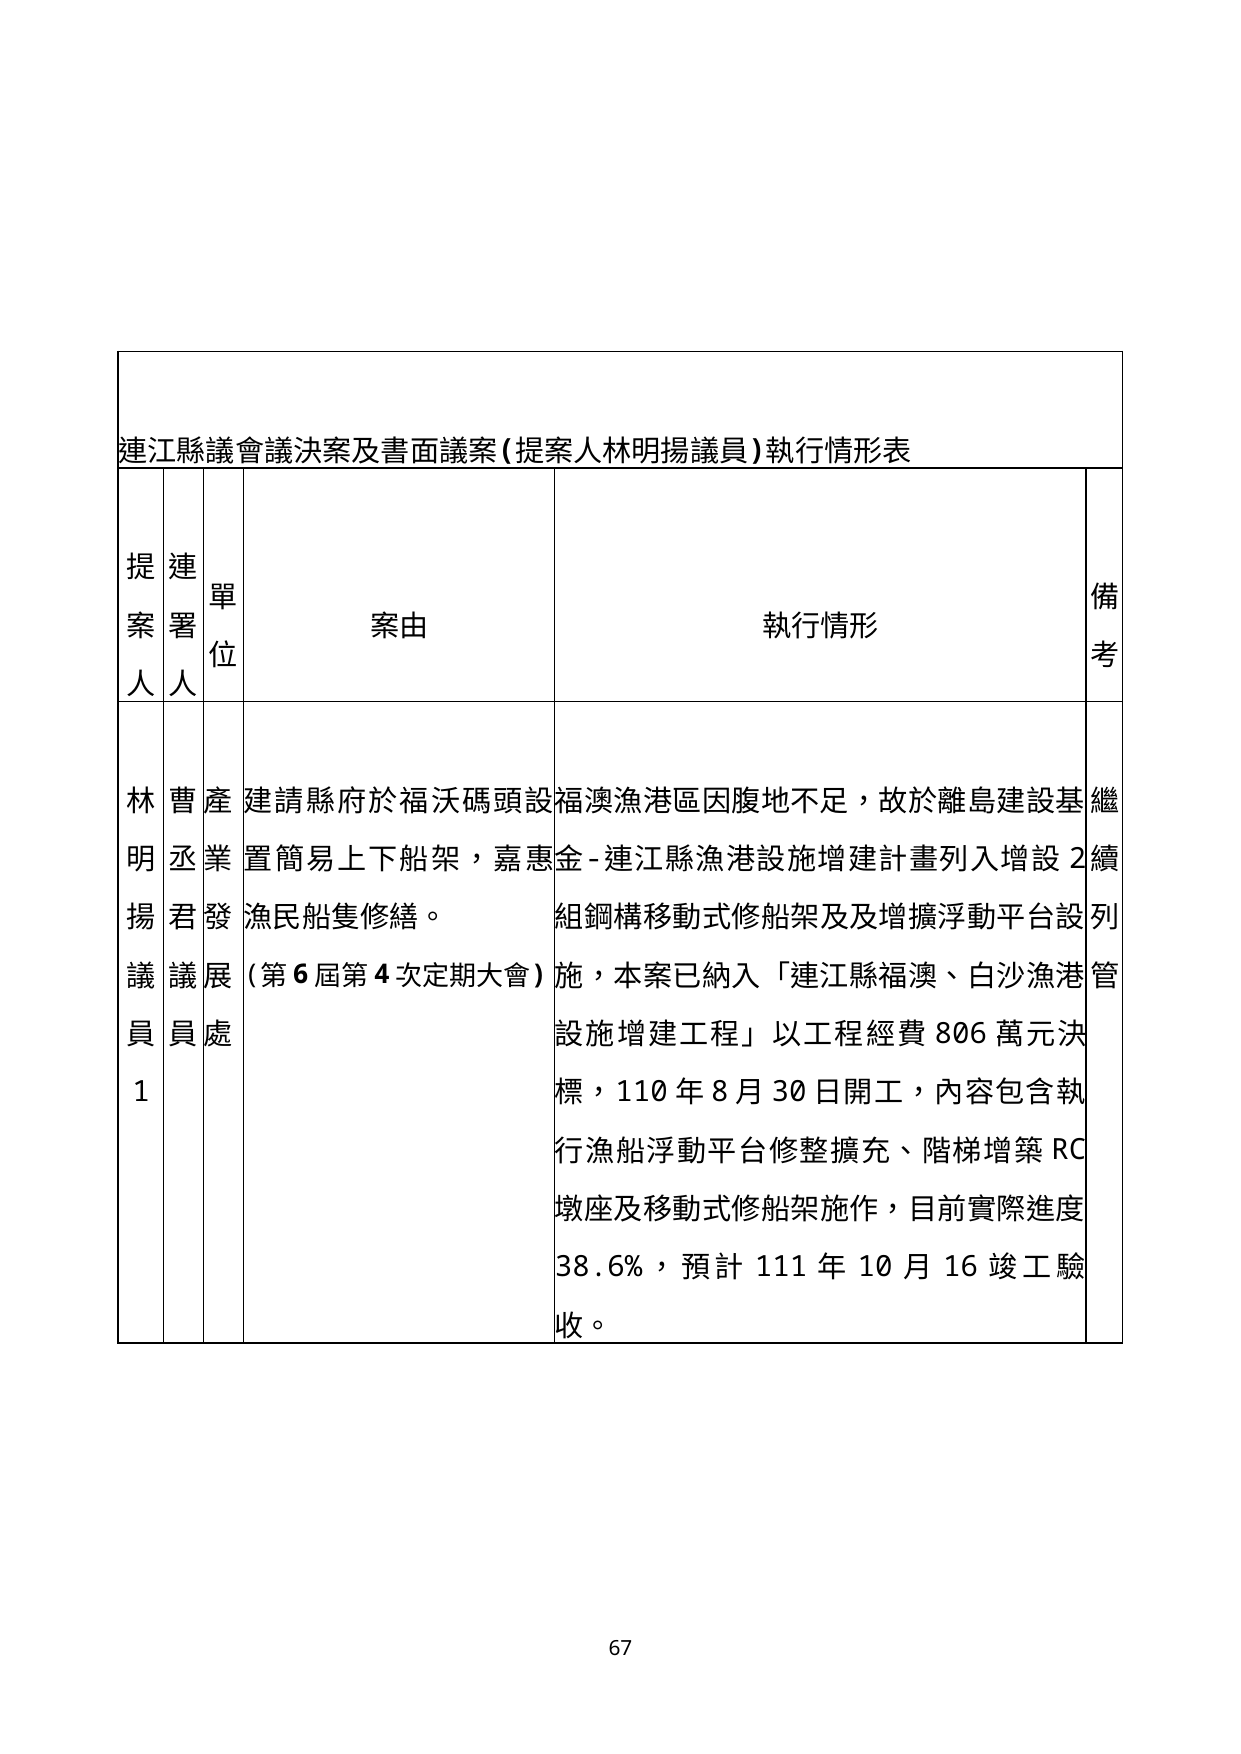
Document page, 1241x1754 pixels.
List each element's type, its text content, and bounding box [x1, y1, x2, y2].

table_header 連江縣議會議決案及書面議案(提案人林明揚議員)執行情形表 [119, 352, 1122, 467]
table_cell 建請縣府於福沃碼頭設置簡易上下船架，嘉惠漁民船隻修繕。 (第6屆第4次定期大會) [244, 702, 554, 1342]
table_cell 案由 [244, 469, 554, 701]
table_cell 連署人 [164, 469, 203, 701]
table_cell 繼續列管 [1087, 702, 1122, 1342]
table_cell 提案人 [119, 469, 163, 701]
table_cell 產業發展處 [204, 702, 243, 1342]
table_cell 執行情形 [555, 469, 1085, 701]
table_cell 單位 [204, 469, 243, 701]
table_cell 福澳漁港區因腹地不足，故於離島建設基金-連江縣漁港設施增建計畫列入增設2組鋼構移動式修船架及及增擴浮動平台設施，本案已納入「連江縣福澳、白沙漁港設施增建工程」以工程經費806萬元決標，110年8月30日開工，內容包含執行漁船浮動平台修整擴充、階梯增築RC墩座及移動式修船架施作，目前實際進度38.6%，預計111年10月16竣工驗收。 [555, 702, 1085, 1342]
table_cell 林明揚議員1 [119, 702, 163, 1342]
table_cell 曹丞君議員 [164, 702, 203, 1342]
table_cell 備考 [1087, 469, 1122, 701]
